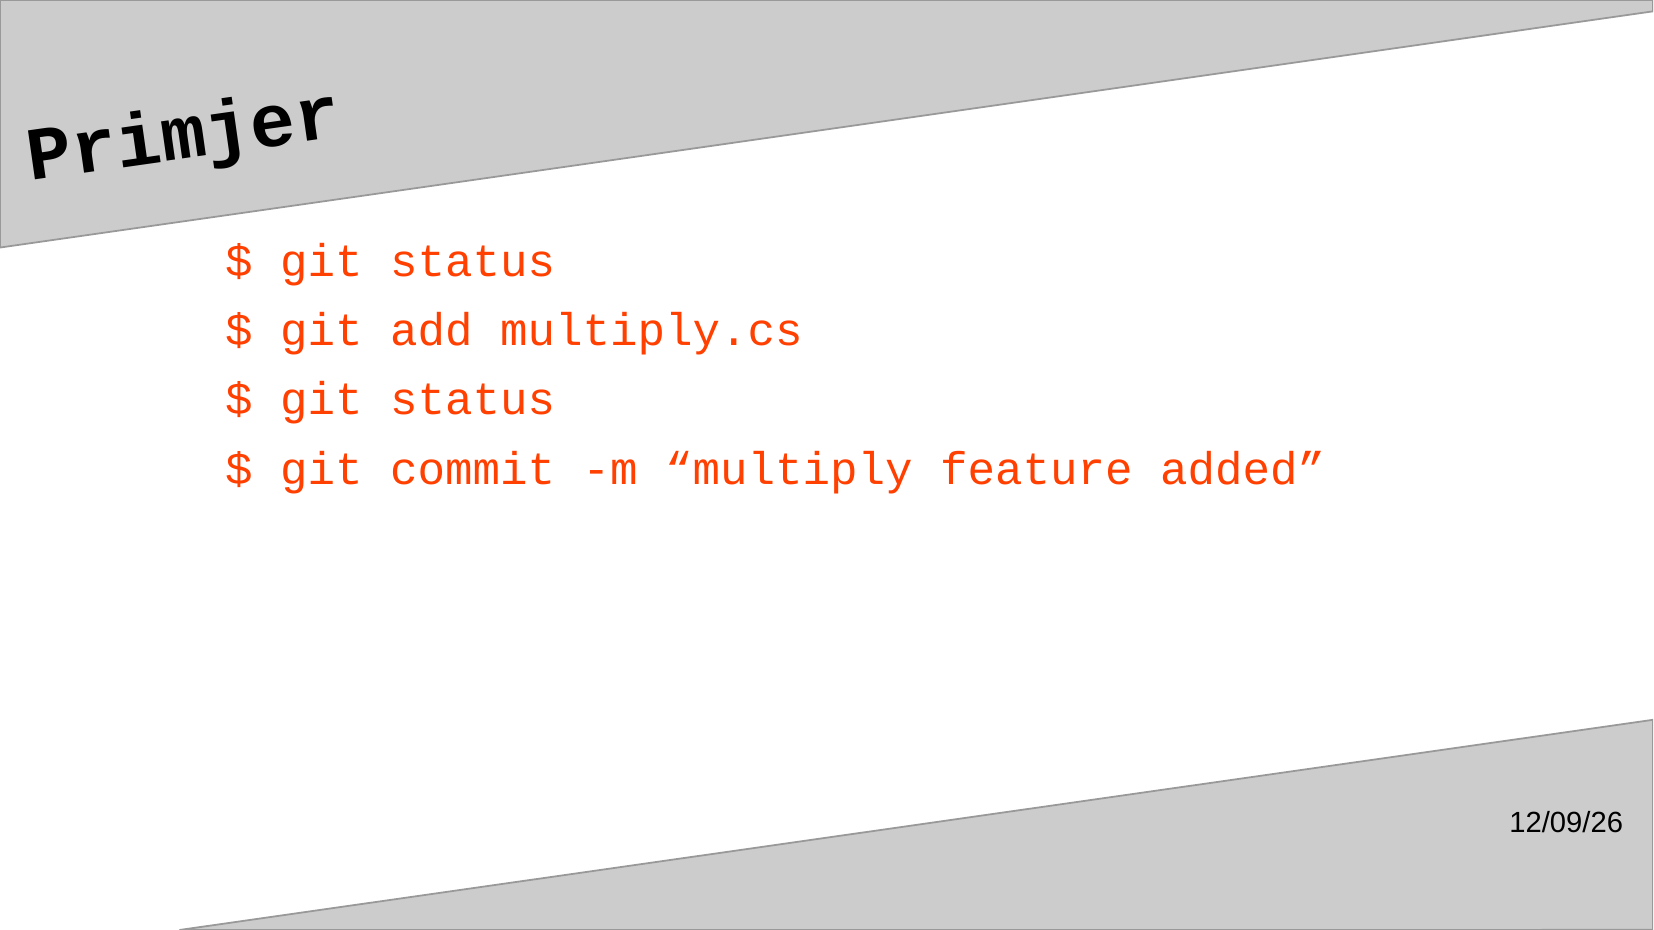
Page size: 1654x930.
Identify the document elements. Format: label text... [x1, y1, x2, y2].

title Primjer [16, 0, 1501, 239]
list $ git status $ git add multiply.cs $ git status $ git commit -m “multiply feature added” [83, 238, 1539, 778]
